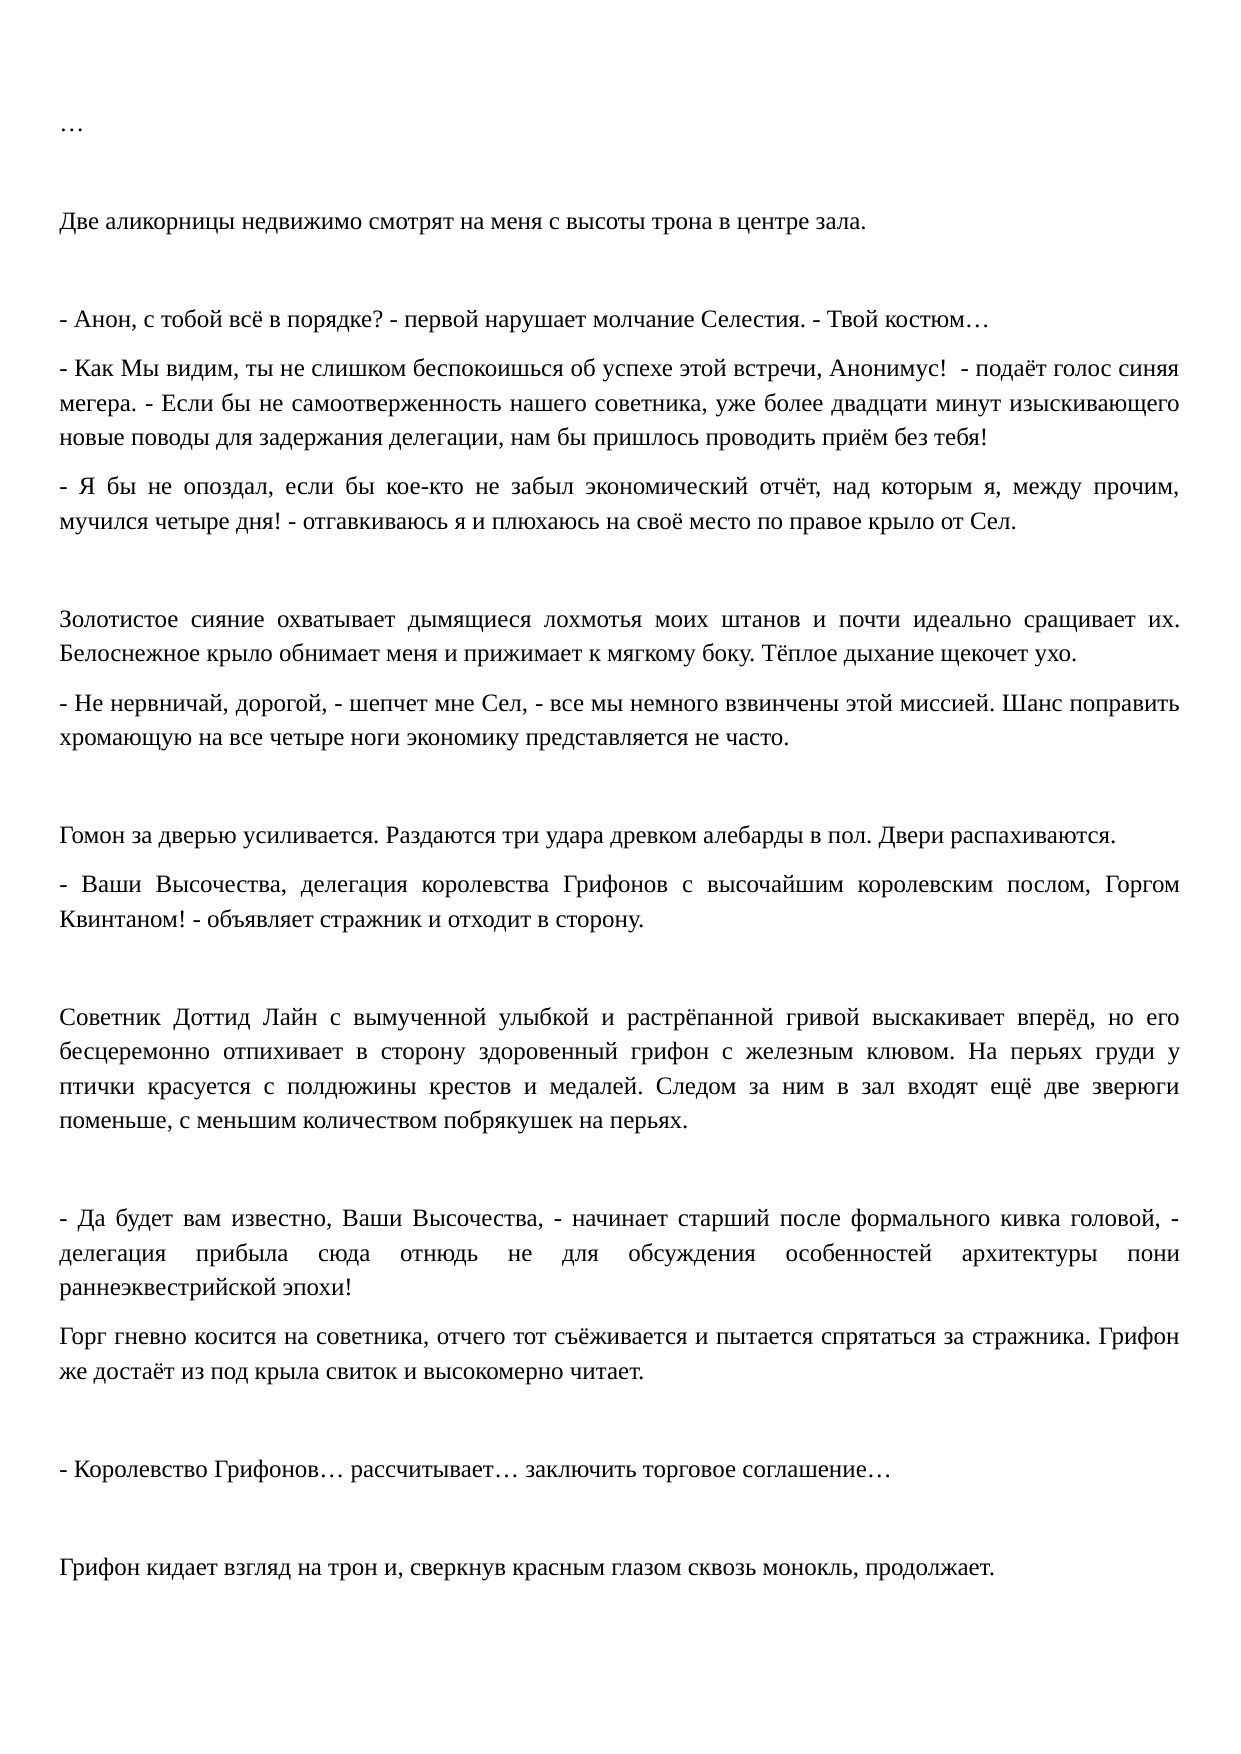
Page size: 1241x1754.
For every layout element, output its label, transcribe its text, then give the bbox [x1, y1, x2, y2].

text - Да будет вам известно, Ваши Высочества, - начинает старший после формального кивка головой, - делегация прибыла сюда отнюдь не для обсуждения особенностей архитектуры пони раннеэквестрийской эпохи! [59, 1203, 1181, 1301]
text Гомон за дверью усиливается. Раздаются три удара древком алебарды в пол. Двери распахиваются. [59, 820, 1181, 849]
text Грифон кидает взгляд на трон и, сверкнув красным глазом сквозь монокль, продолжает. [59, 1552, 1181, 1581]
text - Ваши Высочества, делегация королевства Грифонов с высочайшим королевским послом, Горгом Квинтаном! - объявляет стражник и отходит в сторону. [59, 869, 1181, 932]
text - Анон, с тобой всё в порядке? - первой нарушает молчание Селестия. - Твой костюм… [59, 304, 1181, 333]
text Две аликорницы недвижимо смотрят на меня с высоты трона в центре зала. [59, 206, 1181, 235]
text Горг гневно косится на советника, отчего тот съёживается и пытается спрятаться за стражника. Грифон же достаёт из под крыла свиток и высокомерно читает. [59, 1321, 1181, 1385]
text - Королевство Грифонов… рассчитывает… заключить торговое соглашение… [59, 1454, 1181, 1483]
text - Как Мы видим, ты не слишком беспокоишься об успехе этой встречи, Анонимус! - подаёт голос синяя мегера. - Если бы не самоотверженность нашего советника, уже более двадцати минут изыскивающего новые поводы для задержания делегации, нам бы пришлось проводить приём без тебя! [59, 353, 1181, 451]
text … [59, 108, 1181, 137]
text - Не нервничай, дорогой, - шепчет мне Сел, - все мы немного взвинчены этой миссией. Шанс поправить хромающую на все четыре ноги экономику представляется не часто. [59, 688, 1181, 751]
text - Я бы не опоздал, если бы кое-кто не забыл экономический отчёт, над которым я, между прочим, мучился четыре дня! - отгавкиваюсь я и плюхаюсь на своё место по правое крыло от Сел. [59, 471, 1181, 535]
text Золотистое сияние охватывает дымящиеся лохмотья моих штанов и почти идеально сращивает их. Белоснежное крыло обнимает меня и прижимает к мягкому боку. Тёплое дыхание щекочет ухо. [59, 604, 1181, 667]
text Советник Доттид Лайн с вымученной улыбкой и растрёпанной гривой выскакивает вперёд, но его бесцеремонно отпихивает в сторону здоровенный грифон с железным клювом. На перьях груди у птички красуется с полдюжины крестов и медалей. Следом за ним в зал входят ещё две зверюги поменьше, с меньшим количеством побрякушек на перьях. [59, 1002, 1181, 1134]
